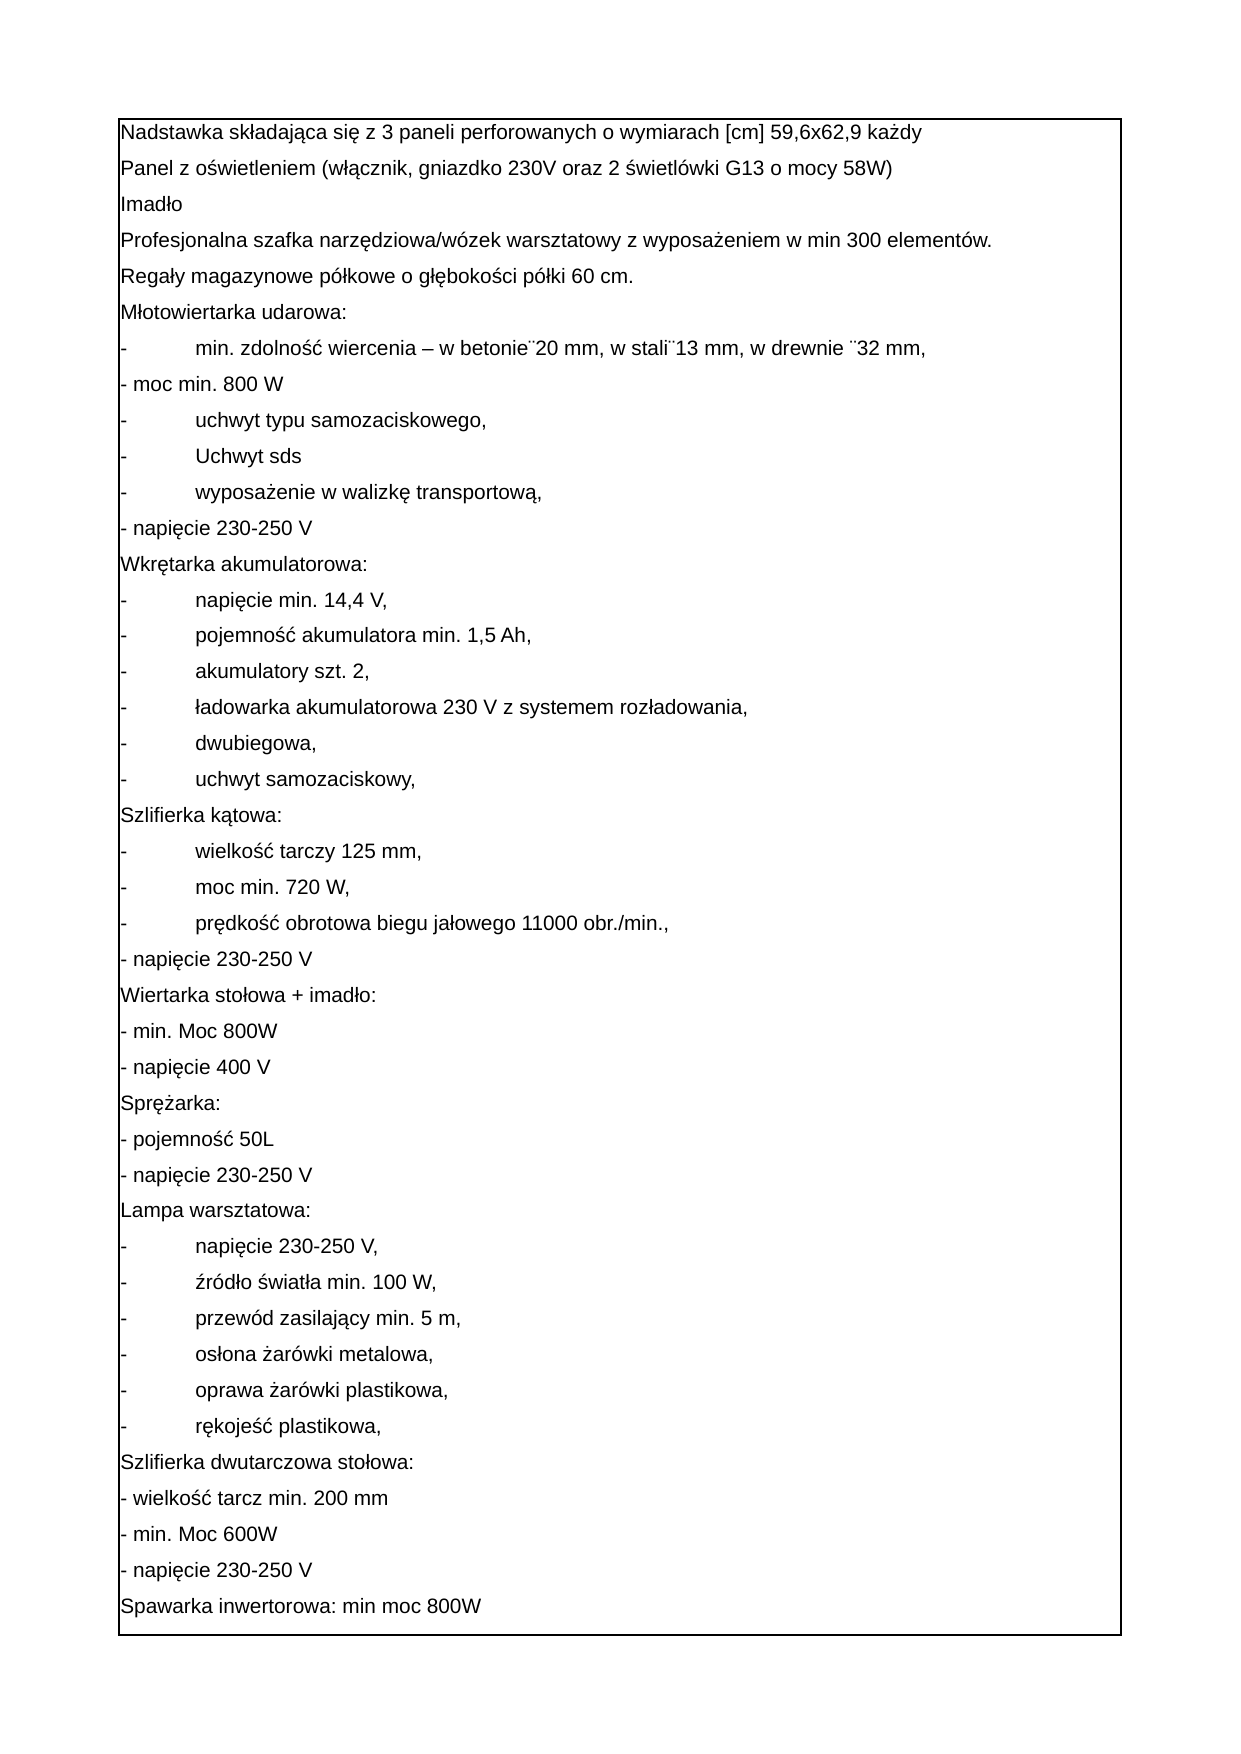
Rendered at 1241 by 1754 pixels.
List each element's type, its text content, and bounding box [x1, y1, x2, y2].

text Szlifierka dwutarczowa stołowa: [120, 1450, 1120, 1474]
text Profesjonalna szafka narzędziowa/wózek warsztatowy z wyposażeniem w min 300 elementów. [120, 228, 1120, 252]
text - źródło światła min. 100 W, [120, 1270, 1120, 1294]
text - dwubiegowa, [120, 731, 1120, 755]
text Młotowiertarka udarowa: [120, 300, 1120, 324]
text - napięcie 230-250 V, [120, 1234, 1120, 1258]
text - prędkość obrotowa biegu jałowego 11000 obr./min., [120, 911, 1120, 935]
text Imadło [120, 192, 1120, 216]
text - wielkość tarcz min. 200 mm [120, 1486, 1120, 1510]
text - Uchwyt sds [120, 444, 1120, 468]
text - napięcie 230-250 V [120, 1558, 1120, 1582]
text Lampa warsztatowa: [120, 1198, 1120, 1222]
text Wiertarka stołowa + imadło: [120, 983, 1120, 1007]
text - napięcie 230-250 V [120, 1162, 1120, 1186]
text - pojemność 50L [120, 1126, 1120, 1150]
text - wielkość tarczy 125 mm, [120, 839, 1120, 863]
text - moc min. 720 W, [120, 875, 1120, 899]
text - napięcie min. 14,4 V, [120, 587, 1120, 611]
text - uchwyt typu samozaciskowego, [120, 408, 1120, 432]
text - rękojeść plastikowa, [120, 1414, 1120, 1438]
text - pojemność akumulatora min. 1,5 Ah, [120, 623, 1120, 647]
text - min. Moc 600W [120, 1522, 1120, 1546]
text - ładowarka akumulatorowa 230 V z systemem rozładowania, [120, 695, 1120, 719]
text Nadstawka składająca się z 3 paneli perforowanych o wymiarach [cm] 59,6x62,9 każdy [120, 120, 1120, 144]
text Sprężarka: [120, 1091, 1120, 1114]
text - wyposażenie w walizkę transportową, [120, 479, 1120, 503]
text - akumulatory szt. 2, [120, 659, 1120, 683]
text Regały magazynowe półkowe o głębokości półki 60 cm. [120, 264, 1120, 288]
text Szlifierka kątowa: [120, 803, 1120, 827]
text Spawarka inwertorowa: min moc 800W [120, 1594, 1120, 1618]
text - min. Moc 800W [120, 1019, 1120, 1043]
text Wkrętarka akumulatorowa: [120, 551, 1120, 575]
text - oprawa żarówki plastikowa, [120, 1378, 1120, 1402]
text Panel z oświetleniem (włącznik, gniazdko 230V oraz 2 świetlówki G13 o mocy 58W) [120, 156, 1120, 180]
text - uchwyt samozaciskowy, [120, 767, 1120, 791]
text - osłona żarówki metalowa, [120, 1342, 1120, 1366]
text - napięcie 230-250 V [120, 516, 1120, 539]
text - moc min. 800 W [120, 372, 1120, 396]
text - napięcie 230-250 V [120, 947, 1120, 971]
text - min. zdolność wiercenia – w betonie¨20 mm, w stali¨13 mm, w drewnie ¨32 mm, [120, 336, 1120, 360]
text - przewód zasilający min. 5 m, [120, 1306, 1120, 1330]
text - napięcie 400 V [120, 1054, 1120, 1078]
